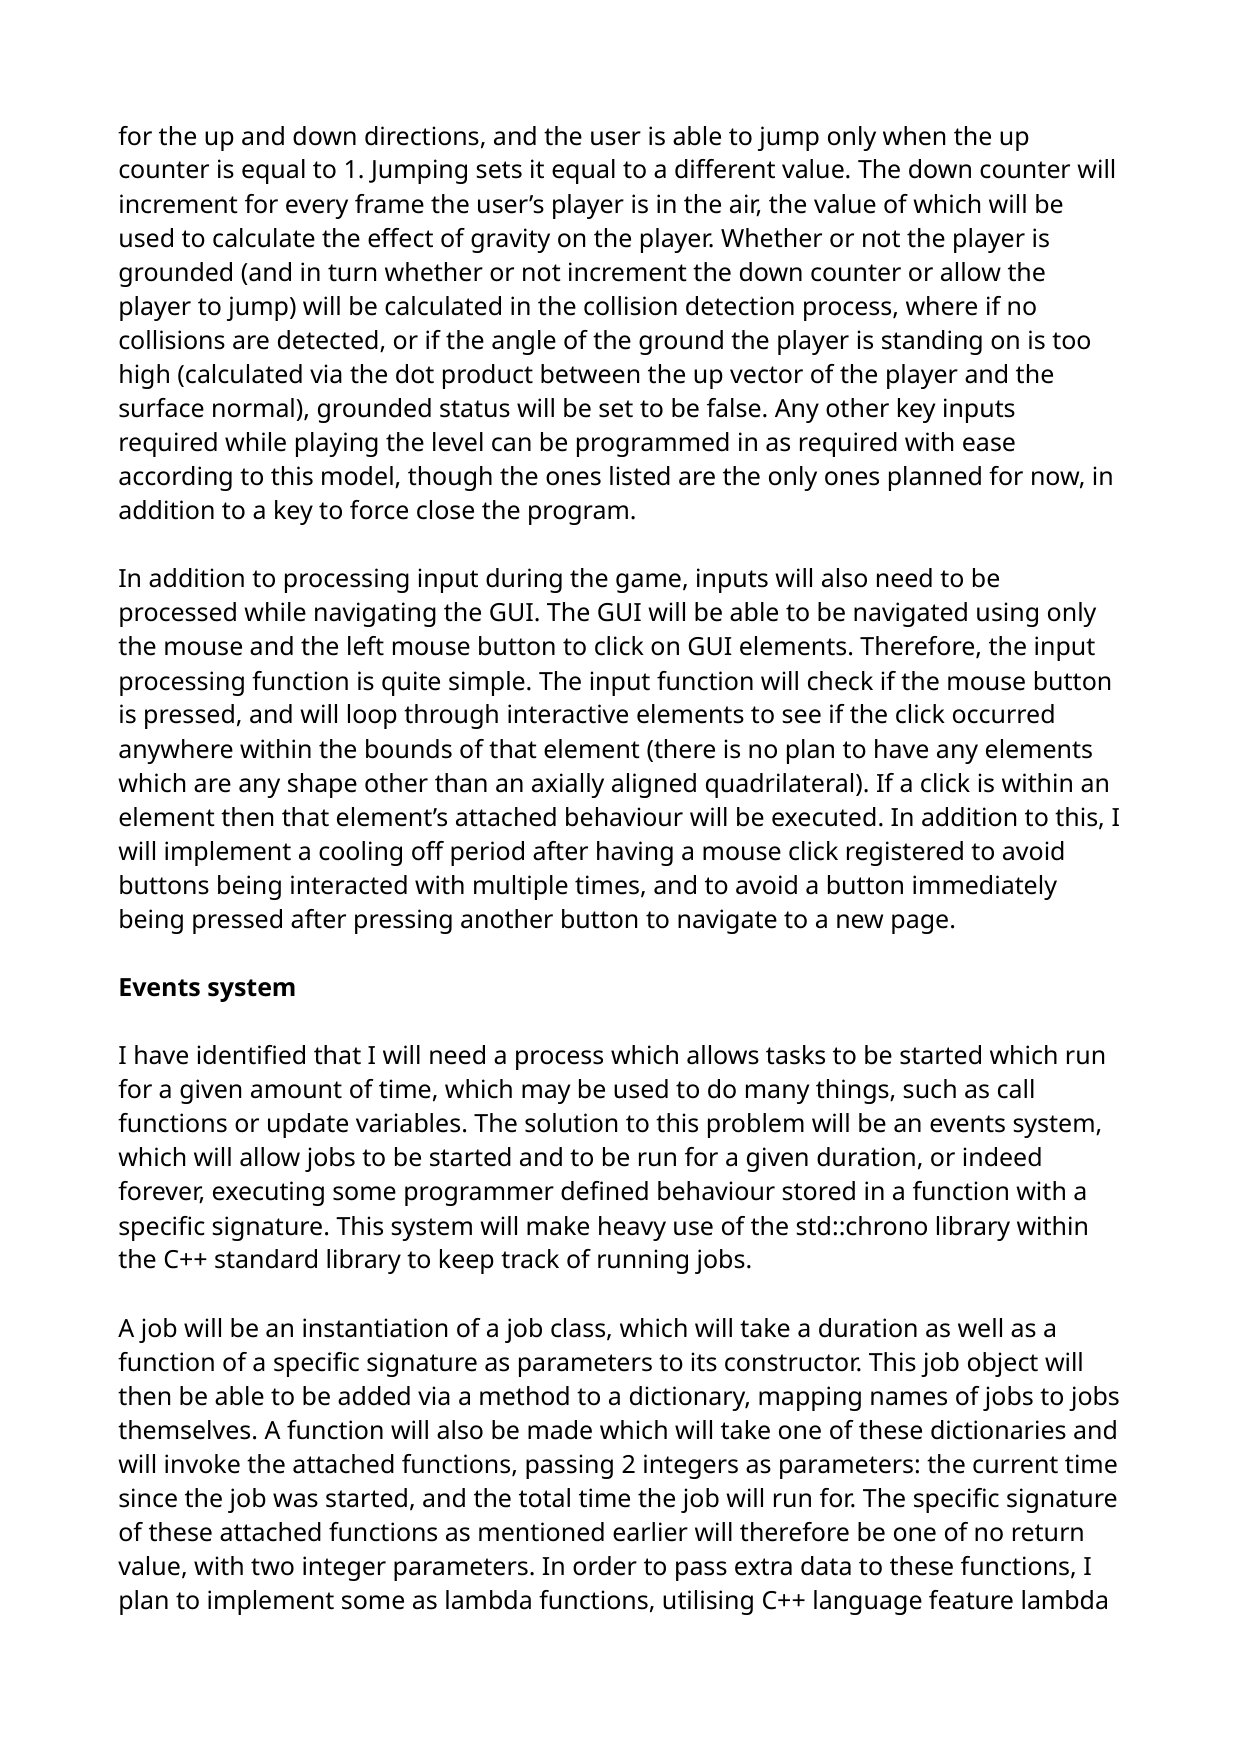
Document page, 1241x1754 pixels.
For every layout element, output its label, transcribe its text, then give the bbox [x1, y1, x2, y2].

text In addition to processing input during the game, inputs will also need to be processed while navigating the GUI. The GUI will be able to be navigated using only the mouse and the left mouse button to click on GUI elements. Therefore, the input processing function is quite simple. The input function will check if the mouse button is pressed, and will loop through interactive elements to see if the click occurred anywhere within the bounds of that element (there is no plan to have any elements which are any shape other than an axially aligned quadrilateral). If a click is within an element then that element’s attached behaviour will be executed. In addition to this, I will implement a cooling off period after having a mouse click registered to avoid buttons being interacted with multiple times, and to avoid a button immediately being pressed after pressing another button to navigate to a new page. [118, 561, 1122, 936]
text I have identified that I will need a process which allows tasks to be started which run for a given amount of time, which may be used to do many things, such as call functions or update variables. The solution to this problem will be an events system, which will allow jobs to be started and to be run for a given duration, or indeed forever, executing some programmer defined behaviour stored in a function with a specific signature. This system will make heavy use of the std::chrono library within the C++ standard library to keep track of running jobs. [118, 1038, 1122, 1276]
text Events system [118, 970, 1122, 1004]
text for the up and down directions, and the user is able to jump only when the up counter is equal to 1. Jumping sets it equal to a different value. The down counter will increment for every frame the user’s player is in the air, the value of which will be used to calculate the effect of gravity on the player. Whether or not the player is grounded (and in turn whether or not increment the down counter or allow the player to jump) will be calculated in the collision detection process, where if no collisions are detected, or if the angle of the ground the player is standing on is too high (calculated via the dot product between the up vector of the player and the surface normal), grounded status will be set to be false. Any other key inputs required while playing the level can be programmed in as required with ease according to this model, though the ones listed are the only ones planned for now, in addition to a key to force close the program. [118, 118, 1122, 527]
text A job will be an instantiation of a job class, which will take a duration as well as a function of a specific signature as parameters to its constructor. This job object will then be able to be added via a method to a dictionary, mapping names of jobs to jobs themselves. A function will also be made which will take one of these dictionaries and will invoke the attached functions, passing 2 integers as parameters: the current time since the job was started, and the total time the job will run for. The specific signature of these attached functions as mentioned earlier will therefore be one of no return value, with two integer parameters. In order to pass extra data to these functions, I plan to implement some as lambda functions, utilising C++ language feature lambda [118, 1310, 1122, 1617]
